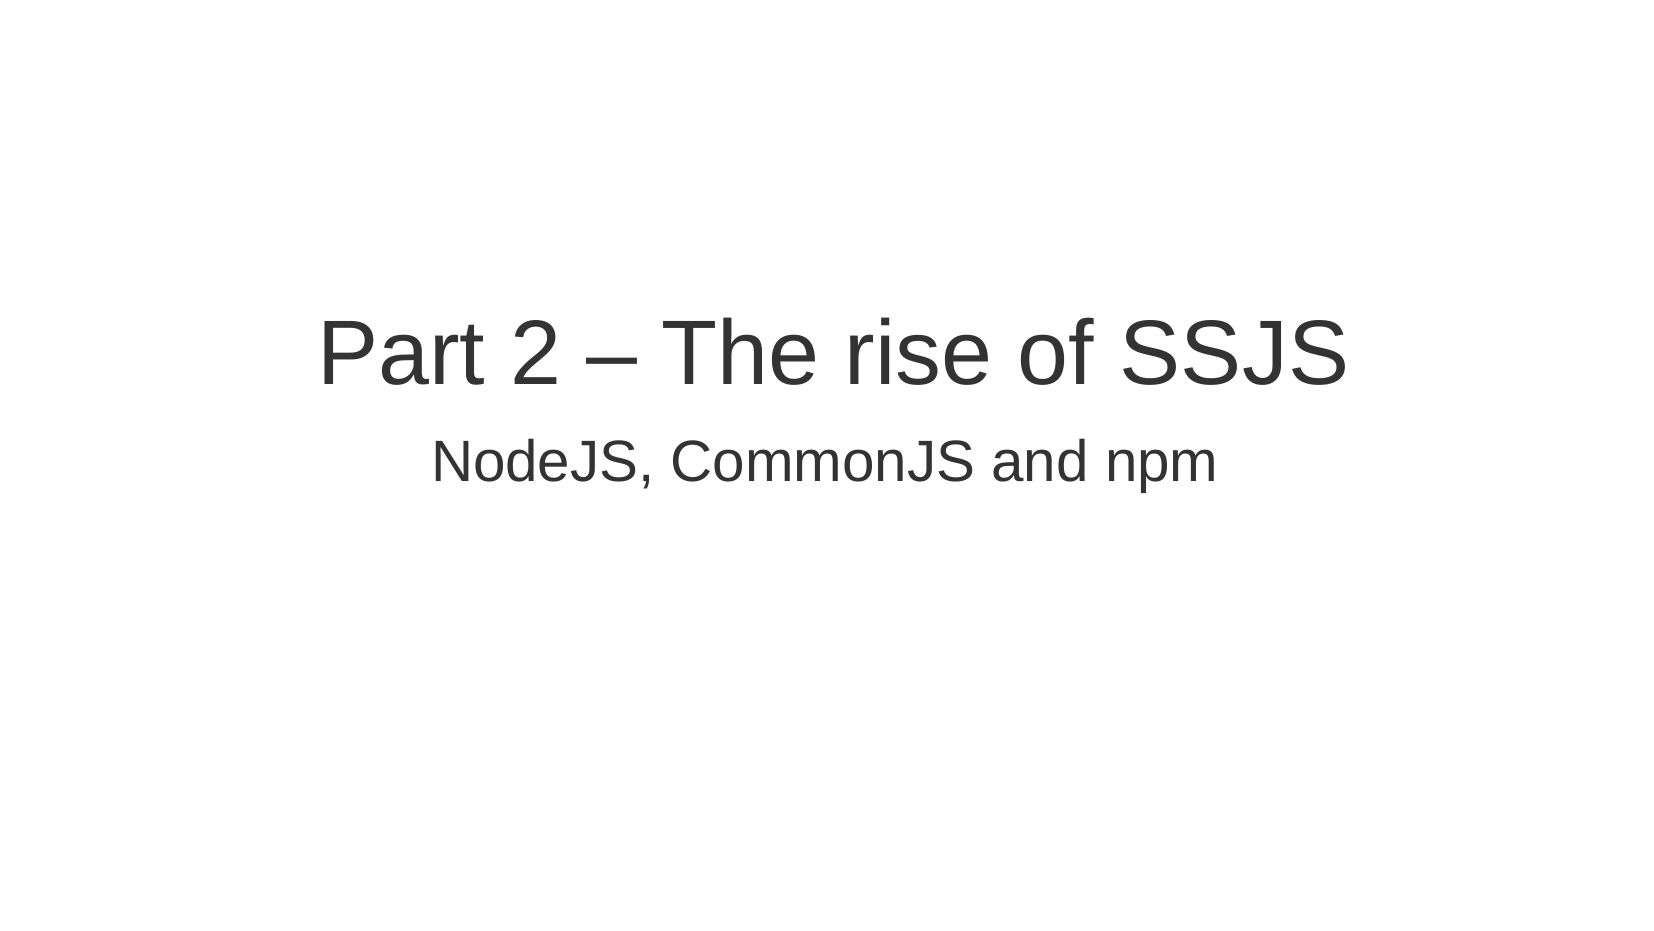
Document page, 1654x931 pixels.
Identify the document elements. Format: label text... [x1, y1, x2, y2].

subtitle NodeJS, CommonJS and npm [60, 379, 1591, 537]
title Part 2 – The rise of SSJS [90, 270, 1579, 379]
